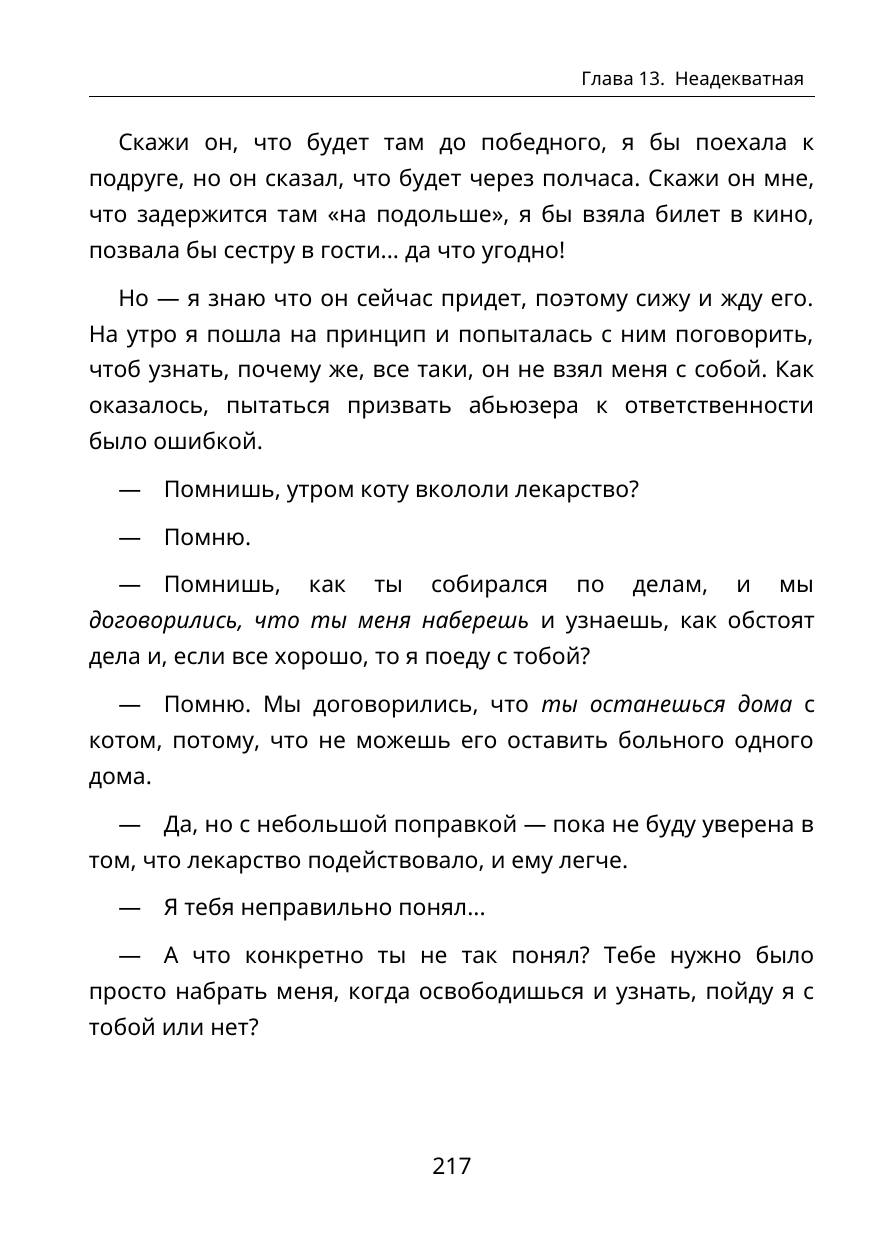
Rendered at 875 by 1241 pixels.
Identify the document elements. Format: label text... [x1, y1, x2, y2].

text Но — я знаю что он сейчас придет, поэтому сижу и жду его. На утро я пошла на принцип и попыталась с ним поговорить, чтоб узнать, почему же, все таки, он не взял меня с собой. Как оказалось, пытаться призвать абьюзера к ответственности было ошибкой. [88, 282, 815, 457]
list Я тебя неправильно понял... [88, 891, 815, 922]
list А что конкретно ты не так понял? Тебе нужно было просто набрать меня, когда освободишься и узнать, пойду я с тобой или нет? [88, 939, 815, 1042]
list Помню. Мы договорились, что ты останешься дома с котом, потому, что не можешь его оставить больного одного дома. [88, 688, 815, 791]
text Скажи он, что будет там до победного, я бы поехала к подруге, но он сказал, что будет через полчаса. Скажи он мне, что задержится там «на подольше», я бы взяла билет в кино, позвала бы сестру в гости... да что угодно! [88, 126, 815, 265]
list Помнишь, утром коту вкололи лекарство? [88, 473, 815, 504]
list Помню. [88, 521, 815, 552]
list Да, но с небольшой поправкой — пока не буду уверена в том, что лекарство подействовало, и ему легче. [88, 808, 815, 875]
list Помнишь, как ты собирался по делам, и мы договорились, что ты меня наберешь и узнаешь, как обстоят дела и, если все хорошо, то я поеду с тобой? [88, 568, 815, 672]
